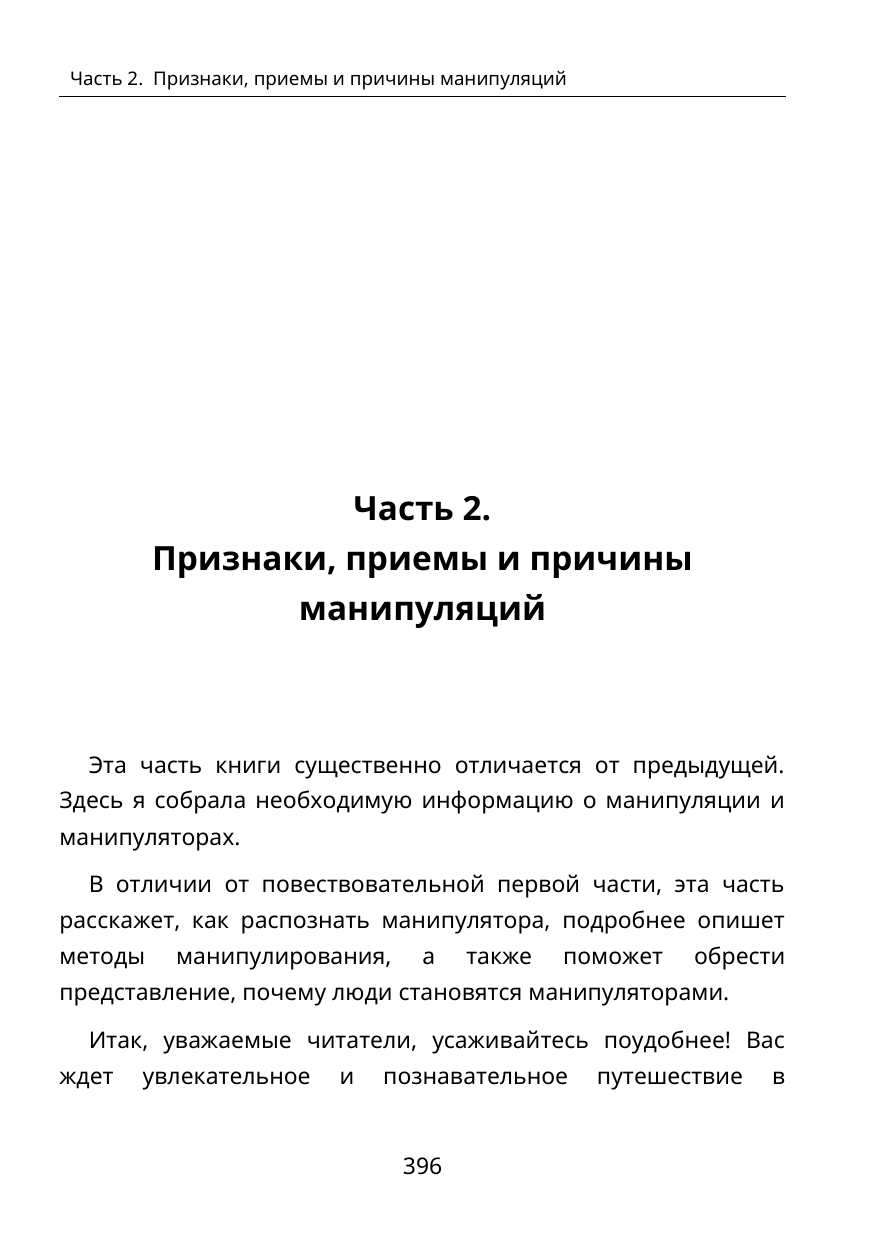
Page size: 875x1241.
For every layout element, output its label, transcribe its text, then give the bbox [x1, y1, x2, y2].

subtitle Часть 2. Признаки, приемы и причины манипуляций [59, 480, 786, 630]
text Итак, уважаемые читатели, усаживайтесь поудобнее! Вас ждет увлекательное и познавательное путешествие в [59, 1024, 786, 1091]
text Эта часть книги существенно отличается от предыдущей. Здесь я собрала необходимую информацию о манипуляции и манипуляторах. [59, 748, 786, 852]
text В отличии от повествовательной первой части, эта часть расскажет, как распознать манипулятора, подробнее опишет методы манипулирования, а также поможет обрести представление, почему люди становятся манипуляторами. [59, 868, 786, 1007]
